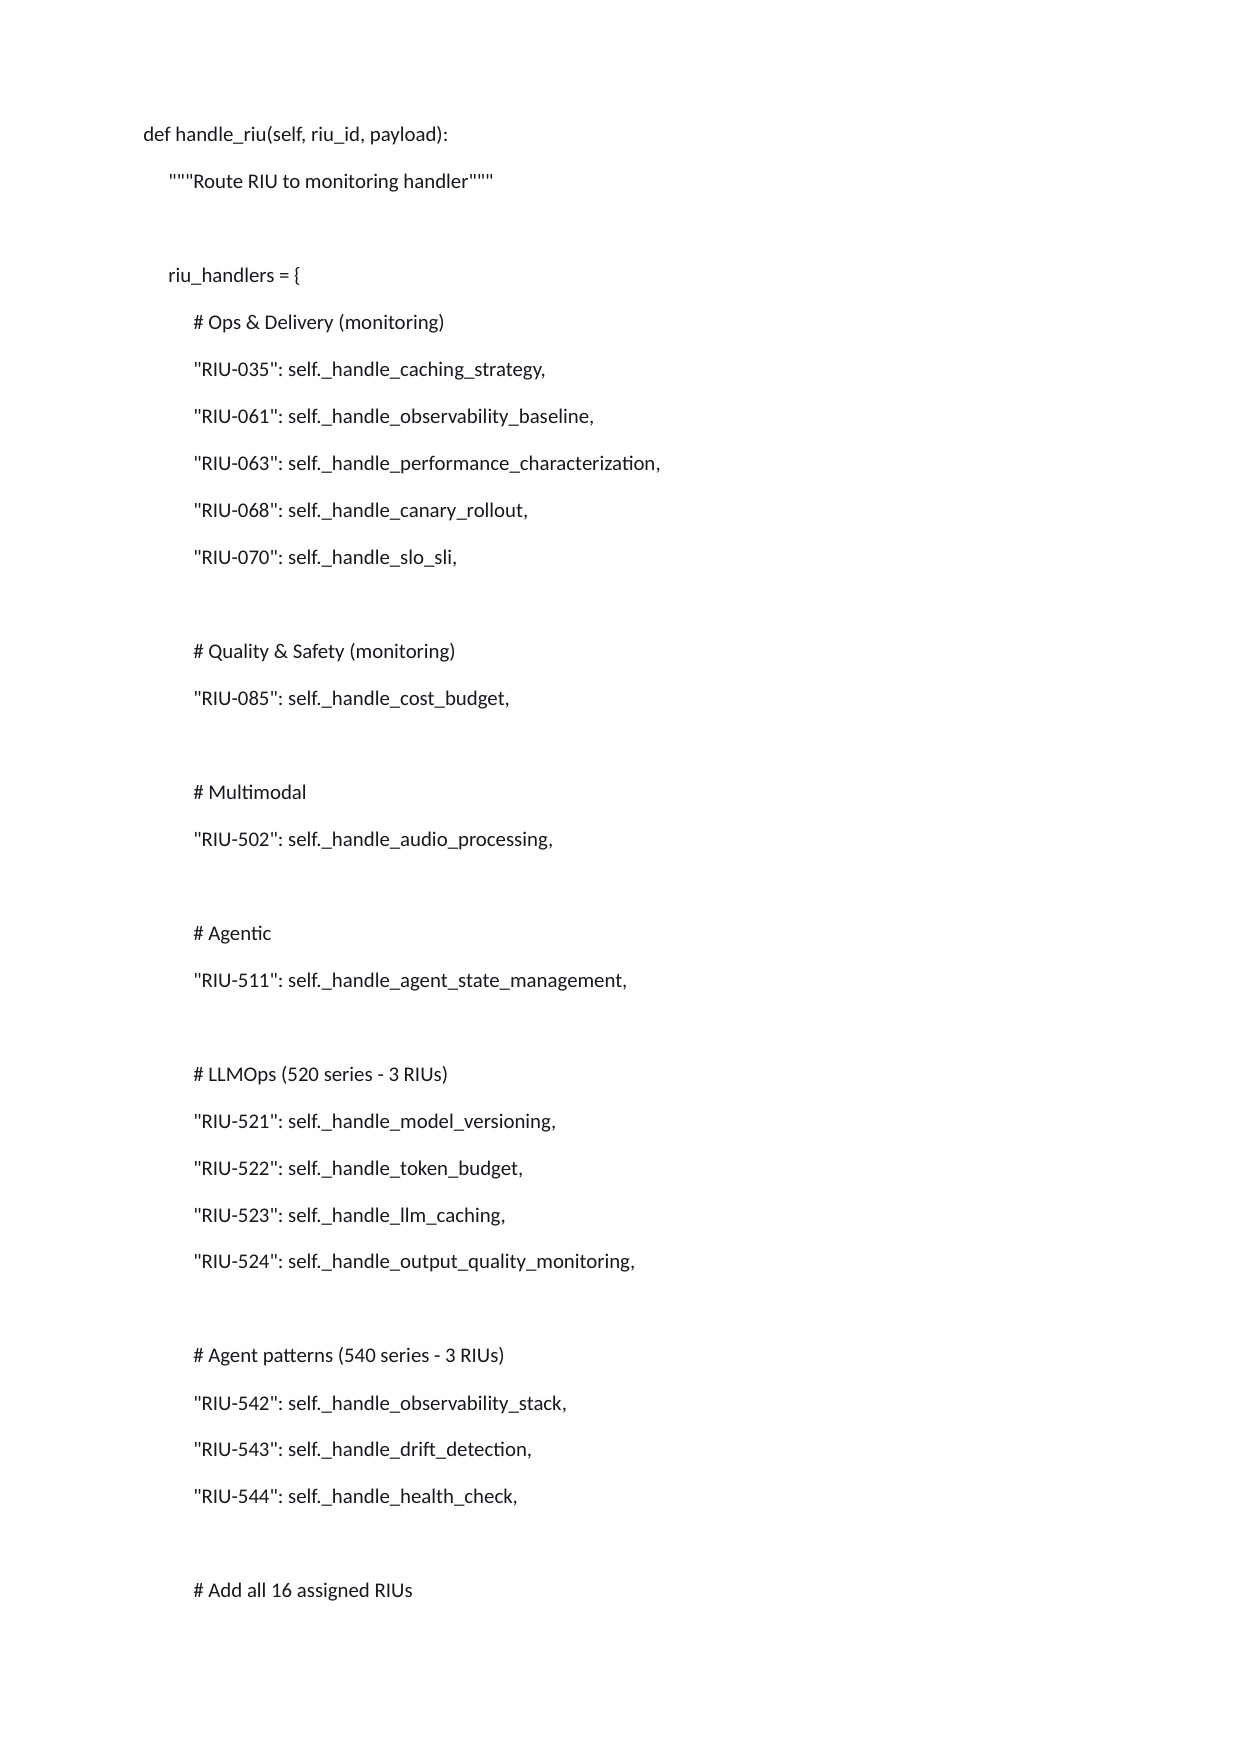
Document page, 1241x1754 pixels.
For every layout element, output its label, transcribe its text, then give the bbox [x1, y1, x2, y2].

text "RIU-521": self._handle_model_versioning, [118, 1105, 1122, 1133]
text "RIU-524": self._handle_output_quality_monitoring, [118, 1246, 1122, 1274]
text "RIU-085": self._handle_cost_budget, [118, 682, 1122, 711]
text """Route RIU to monitoring handler""" [118, 165, 1122, 194]
text # LLMOps (520 series - 3 RIUs) [118, 1058, 1122, 1086]
text # Multimodal [118, 776, 1122, 804]
text # Add all 16 assigned RIUs [118, 1574, 1122, 1603]
text "RIU-523": self._handle_llm_caching, [118, 1199, 1122, 1227]
text "RIU-070": self._handle_slo_sli, [118, 541, 1122, 570]
text "RIU-544": self._handle_health_check, [118, 1481, 1122, 1509]
text "RIU-522": self._handle_token_budget, [118, 1152, 1122, 1180]
text "RIU-543": self._handle_drift_detection, [118, 1433, 1122, 1462]
text "RIU-542": self._handle_observability_stack, [118, 1387, 1122, 1415]
text # Agentic [118, 917, 1122, 946]
text "RIU-063": self._handle_performance_characterization, [118, 447, 1122, 476]
text "RIU-061": self._handle_observability_baseline, [118, 400, 1122, 429]
text "RIU-068": self._handle_canary_rollout, [118, 494, 1122, 523]
text # Agent patterns (540 series - 3 RIUs) [118, 1339, 1122, 1368]
text "RIU-502": self._handle_audio_processing, [118, 823, 1122, 852]
text riu_handlers = { [118, 259, 1122, 288]
text def handle_riu(self, riu_id, payload): [118, 118, 1122, 147]
text "RIU-035": self._handle_caching_strategy, [118, 353, 1122, 382]
text # Quality & Safety (monitoring) [118, 635, 1122, 664]
text # Ops & Delivery (monitoring) [118, 306, 1122, 335]
text "RIU-511": self._handle_agent_state_management, [118, 964, 1122, 992]
